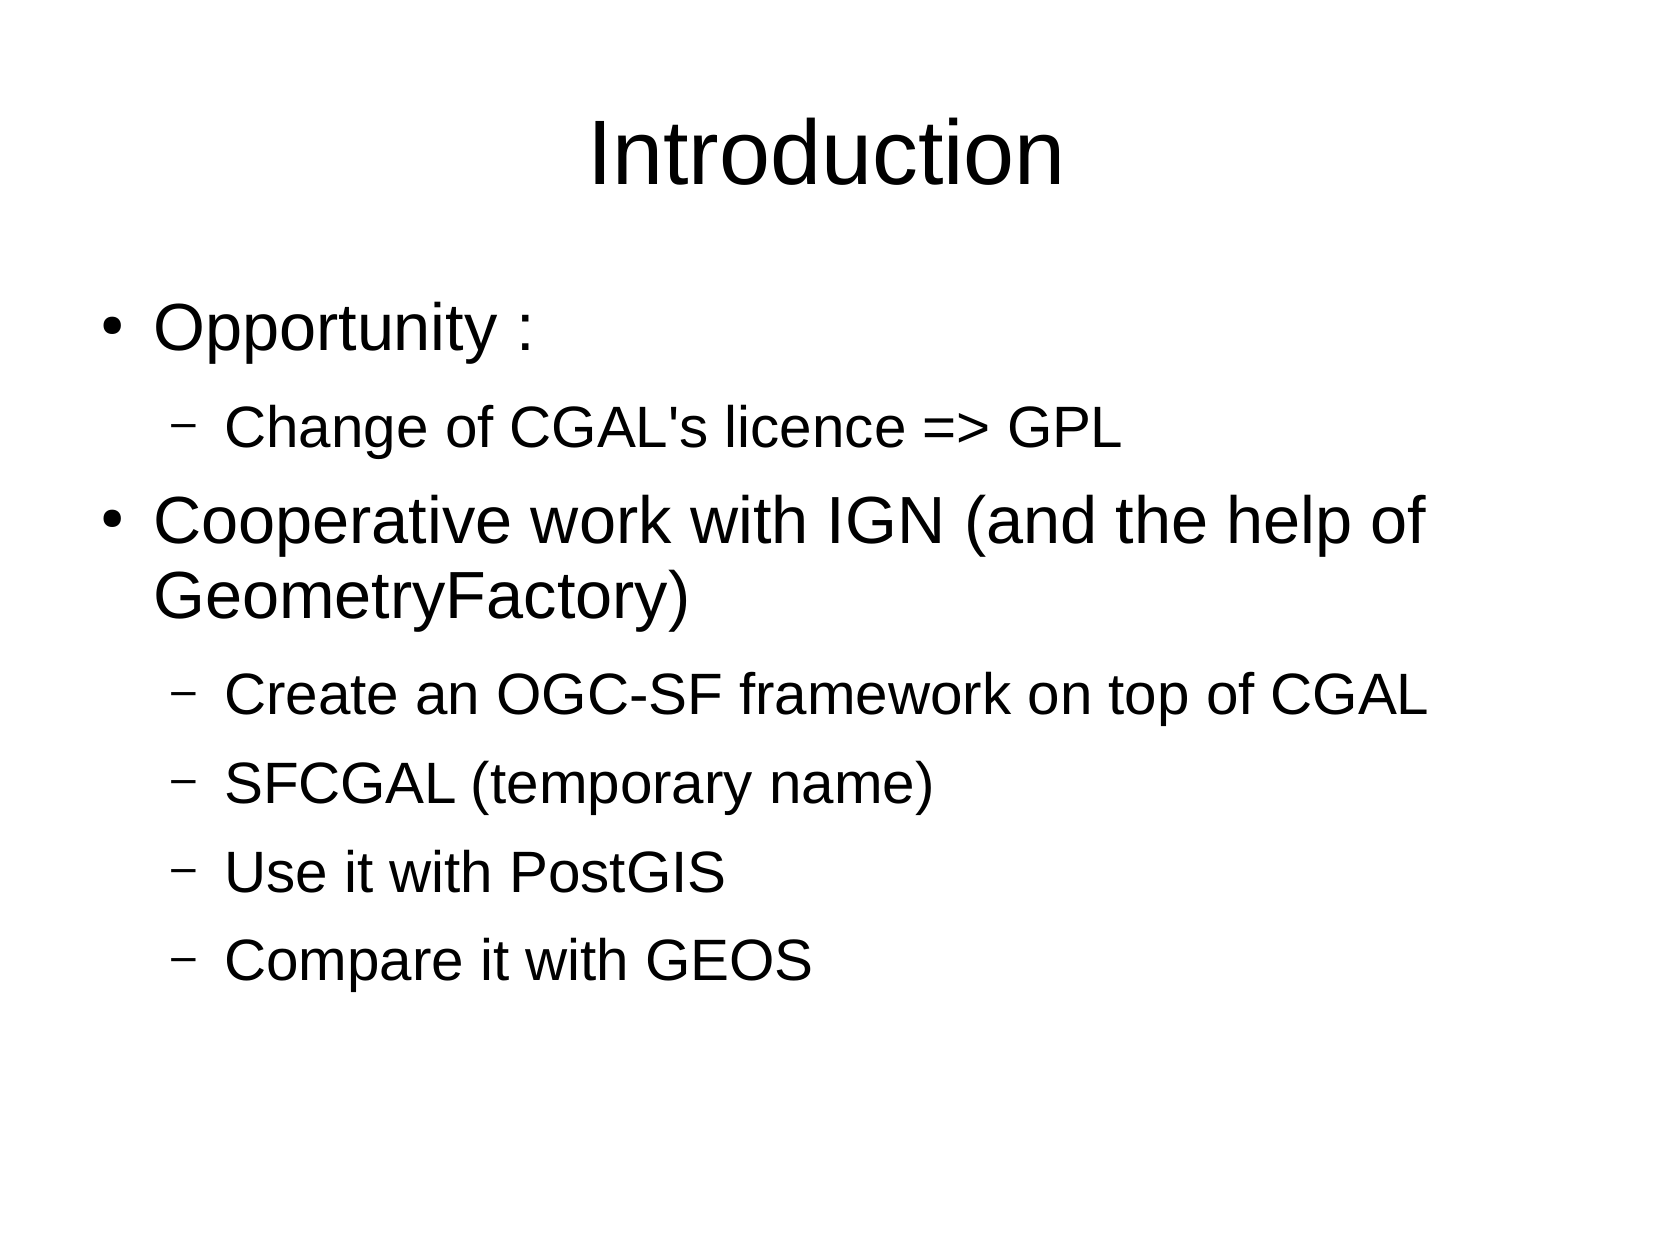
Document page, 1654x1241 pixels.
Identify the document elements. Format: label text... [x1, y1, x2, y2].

list Opportunity : Change of CGAL's licence => GPL Cooperative work with IGN (and the help of GeometryFactory) Create an OGC-SF framework on top of CGAL SFCGAL (temporary name) Use it with PostGIS Compare it with GEOS [82, 290, 1538, 1010]
title Introduction [82, 49, 1571, 257]
